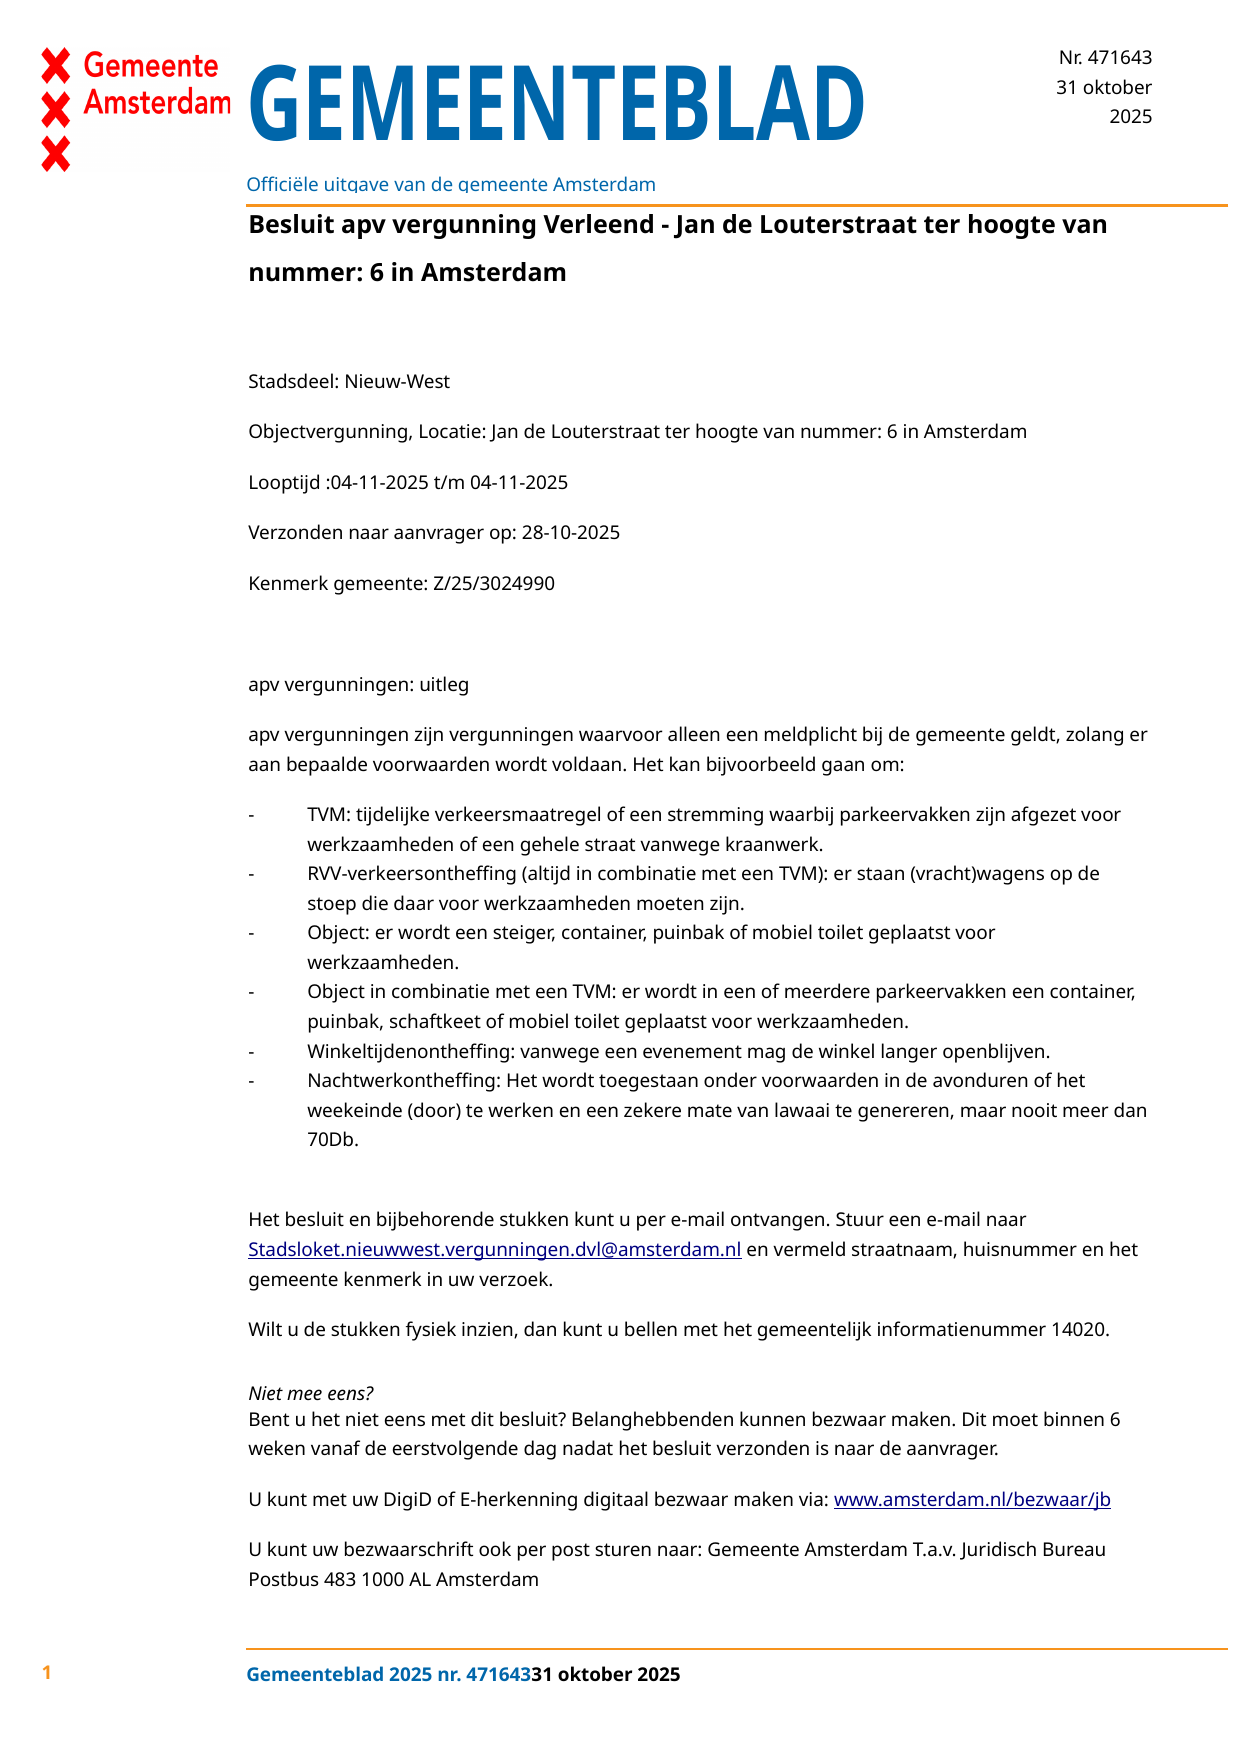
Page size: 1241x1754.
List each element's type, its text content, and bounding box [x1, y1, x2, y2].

text U kunt uw bezwaarschrift ook per post sturen naar: Gemeente Amsterdam T.a.v. Juridisch Bureau Postbus 483 1000 AL Amsterdam [248, 1536, 1152, 1592]
text Looptijd :04-11-2025 t/m 04-11-2025 [248, 469, 1152, 495]
list Nachtwerkontheffing: Het wordt toegestaan onder voorwaarden in de avonduren of het weekeinde (door) te werken en een zekere mate van lawaai te genereren, maar nooit meer dan 70Db. [248, 1067, 1152, 1152]
text apv vergunningen: uitleg [248, 671, 1152, 697]
picture [41, 47, 231, 172]
text Besluit apv vergunning Verleend - Jan de Louterstraat ter hoogte van nummer: 6 in Amsterdam [248, 207, 1152, 288]
text Objectvergunning, Locatie: Jan de Louterstraat ter hoogte van nummer: 6 in Amsterdam [248, 419, 1152, 444]
text Stadsdeel: Nieuw-West [248, 368, 1152, 394]
text Niet mee eens? [248, 1380, 1152, 1406]
list Object: er wordt een steiger, container, puinbak of mobiel toilet geplaatst voor werkzaamheden. [248, 919, 1152, 975]
text Verzonden naar aanvrager op: 28-10-2025 [248, 519, 1152, 545]
list Winkeltijdenontheffing: vanwege een evenement mag de winkel langer openblijven. [248, 1038, 1152, 1064]
text apv vergunningen zijn vergunningen waarvoor alleen een meldplicht bij de gemeente geldt, zolang er aan bepaalde voorwaarden wordt voldaan. Het kan bijvoorbeeld gaan om: [248, 721, 1152, 777]
text Wilt u de stukken fysiek inzien, dan kunt u bellen met het gemeentelijk informatienummer 14020. [248, 1316, 1152, 1342]
text U kunt met uw DigiD of E-herkenning digitaal bezwaar maken via: www.amsterdam.nl/bezwaar/jb [248, 1486, 1152, 1512]
text Het besluit en bijbehorende stukken kunt u per e-mail ontvangen. Stuur een e-mail naar Stadsloket.nieuwwest.vergunningen.dvl@amsterdam.nl en vermeld straatnaam, huisnummer en het gemeente kenmerk in uw verzoek. [248, 1207, 1152, 1292]
list Object in combinatie met een TVM: er wordt in een of meerdere parkeervakken een container, puinbak, schaftkeet of mobiel toilet geplaatst voor werkzaamheden. [248, 979, 1152, 1034]
list RVV-verkeersontheffing (altijd in combinatie met een TVM): er staan (vracht)wagens op de stoep die daar voor werkzaamheden moeten zijn. [248, 860, 1152, 916]
text Bent u het niet eens met dit besluit? Belanghebbenden kunnen bezwaar maken. Dit moet binnen 6 weken vanaf de eerstvolgende dag nadat het besluit verzonden is naar de aanvrager. [248, 1406, 1152, 1461]
text Kenmerk gemeente: Z/25/3024990 [248, 570, 1152, 596]
list TVM: tijdelijke verkeersmaatregel of een stremming waarbij parkeervakken zijn afgezet voor werkzaamheden of een gehele straat vanwege kraanwerk. [248, 801, 1152, 857]
